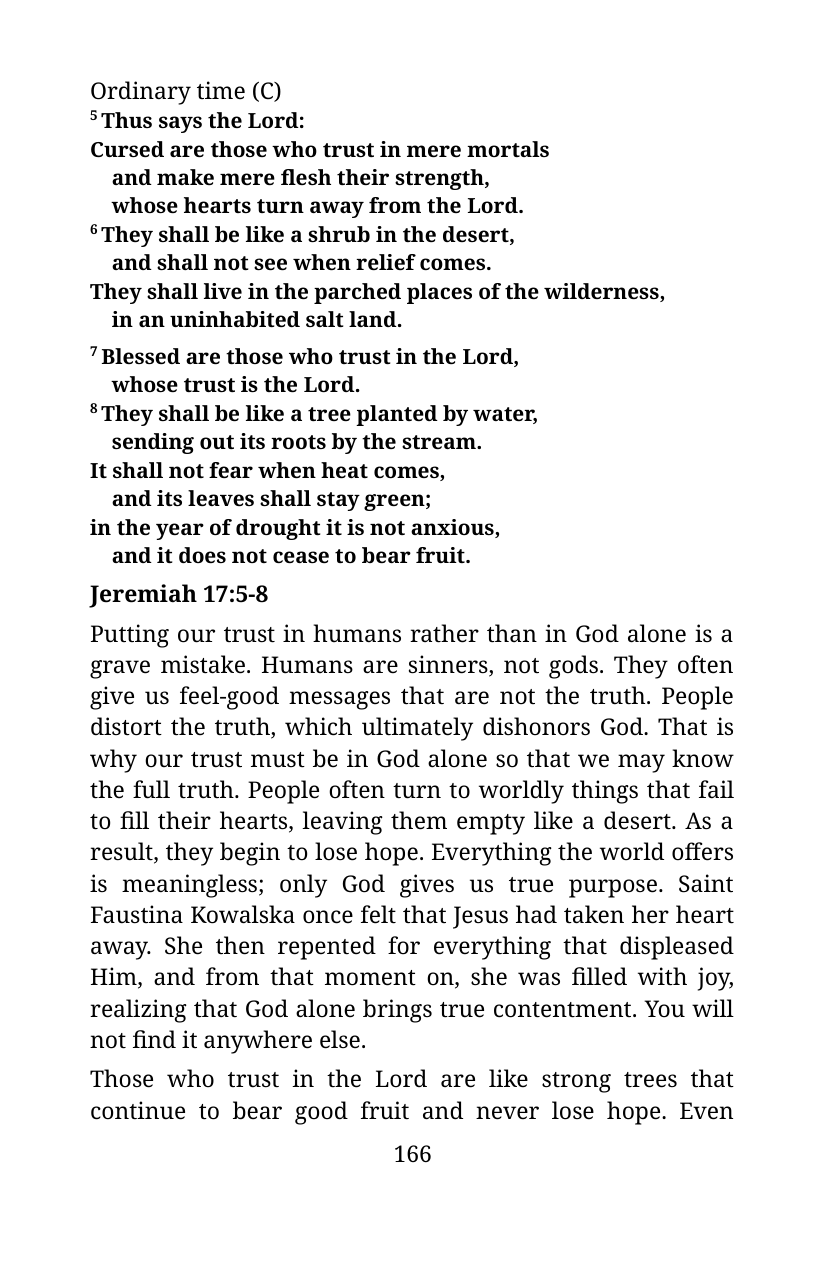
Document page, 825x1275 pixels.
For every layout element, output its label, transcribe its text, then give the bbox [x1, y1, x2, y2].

text 5 Thus says the Lord: Cursed are those who trust in mere mortals and make mere flesh their strength, whose hearts turn away from the Lord. 6 They shall be like a shrub in the desert, and shall not see when relief comes. They shall live in the parched places of the wilderness, in an uninhabited salt land. [90, 106, 735, 334]
text Jeremiah 17:5-8 [90, 578, 735, 609]
text 7 Blessed are those who trust in the Lord, whose trust is the Lord. 8 They shall be like a tree planted by water, sending out its roots by the stream. It shall not fear when heat comes, and its leaves shall stay green; in the year of drought it is not anxious, and it does not cease to bear fruit. [90, 342, 735, 569]
text Putting our trust in humans rather than in God alone is a grave mistake. Humans are sinners, not gods. They often give us feel-good messages that are not the truth. People distort the truth, which ultimately dishonors God. That is why our trust must be in God alone so that we may know the full truth. People often turn to worldly things that fail to fill their hearts, leaving them empty like a desert. As a result, they begin to lose hope. Everything the world offers is meaningless; only God gives us true purpose. Saint Faustina Kowalska once felt that Jesus had taken her heart away. She then repented for everything that displeased Him, and from that moment on, she was filled with joy, realizing that God alone brings true contentment. You will not find it anywhere else. [90, 617, 735, 1055]
text Those who trust in the Lord are like strong trees that continue to bear good fruit and never lose hope. Even [90, 1063, 735, 1126]
